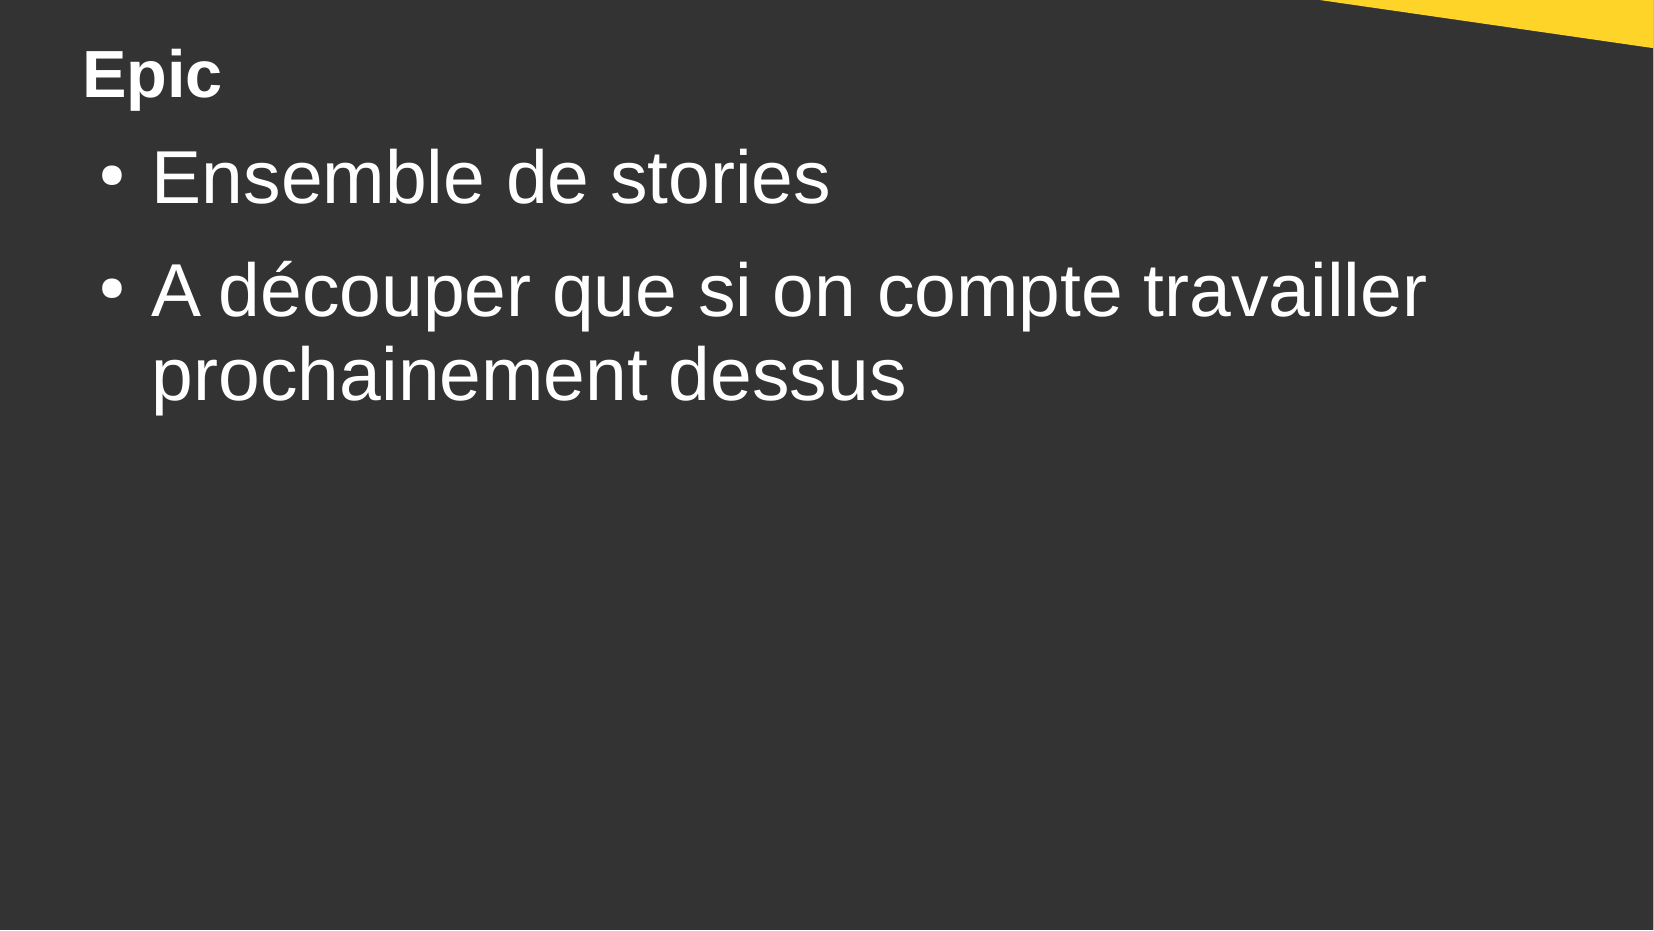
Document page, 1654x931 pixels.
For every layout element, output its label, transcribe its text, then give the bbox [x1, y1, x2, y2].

title Epic [82, 37, 1571, 122]
list Ensemble de stories A découper que si on compte travailler prochainement dessus [80, 135, 1620, 777]
text_box [1319, 0, 1654, 49]
